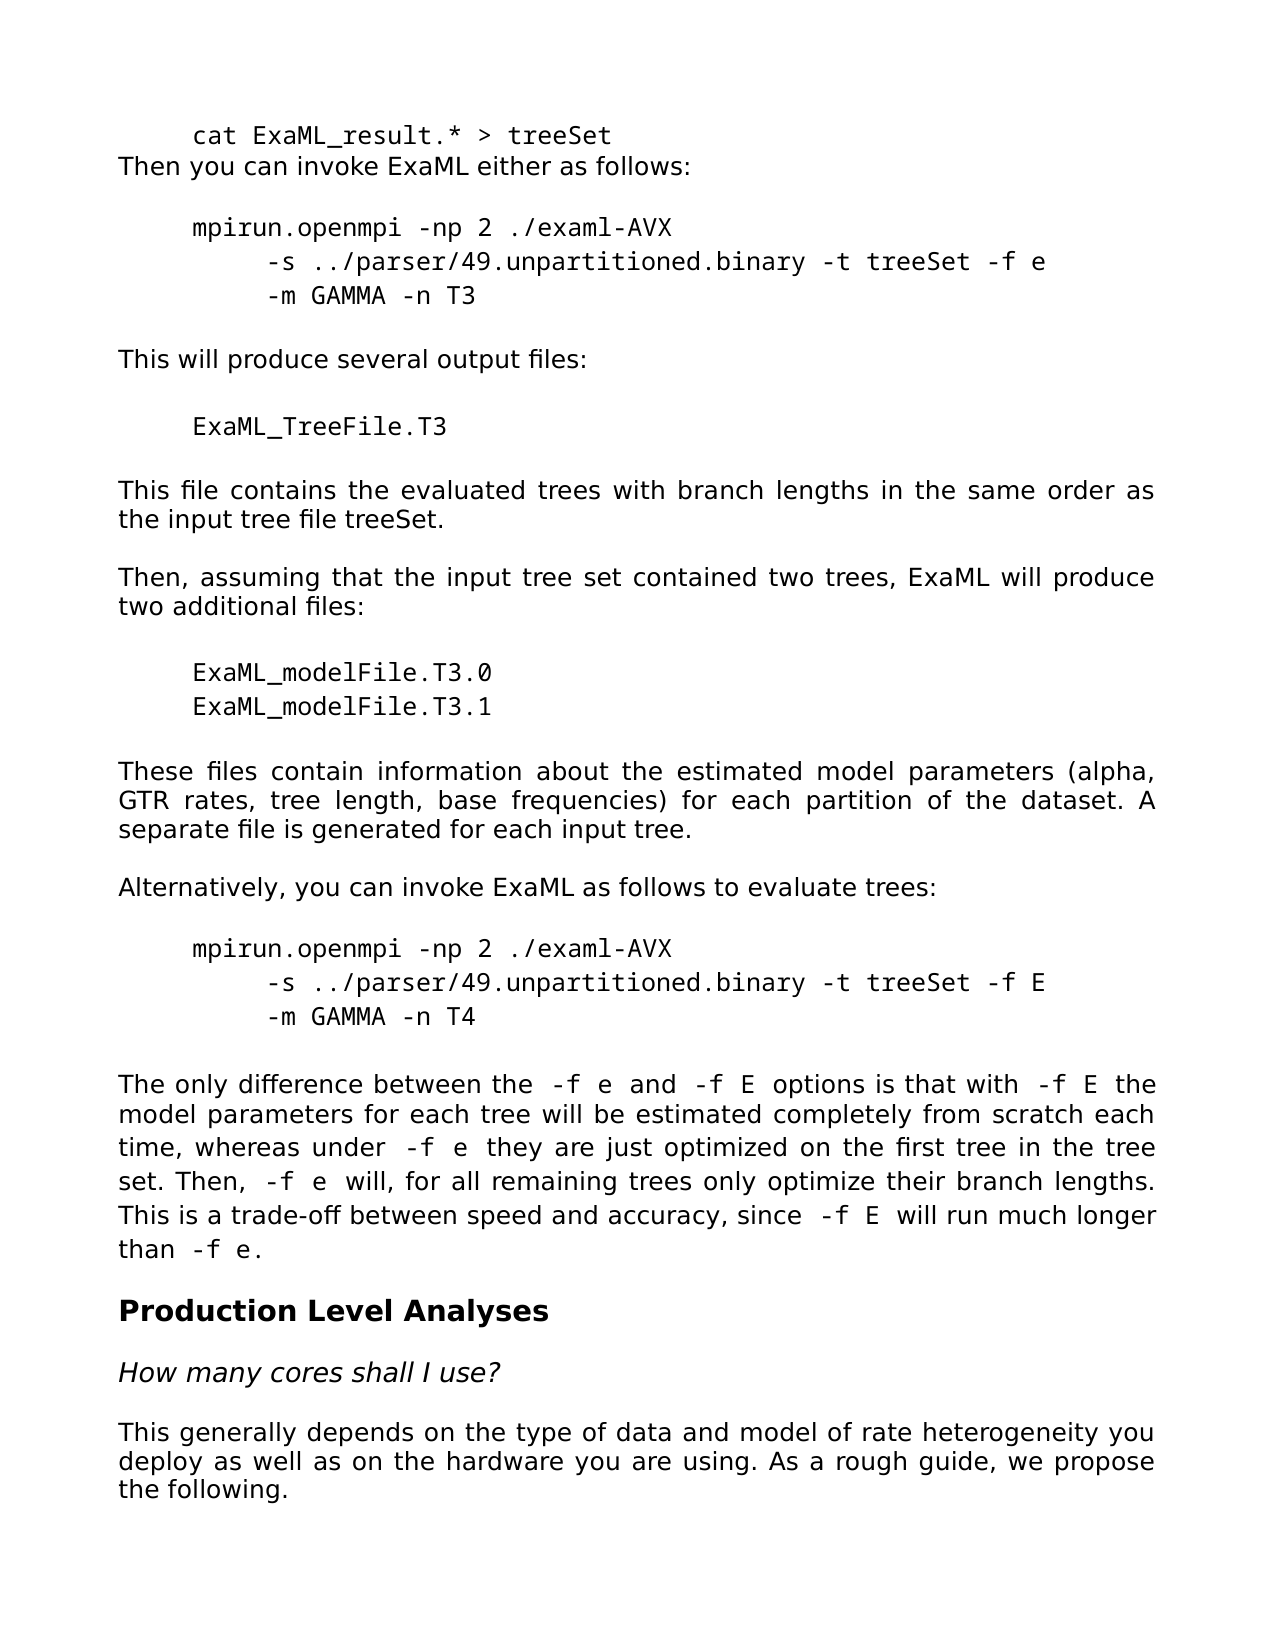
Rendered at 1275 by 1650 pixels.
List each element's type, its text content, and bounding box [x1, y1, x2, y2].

text mpirun.openmpi -np 2 ./examl-AVX [192, 210, 1157, 244]
text The only difference between the -f e and -f E options is that with -f E the model parameters for each tree will be estimated completely from scratch each time, whereas under -f e they are just optimized on the first tree in the tree set. Then, -f e will, for all remaining trees only optimize their branch lengths. This is a trade-off between speed and accuracy, since -f E will run much longer than -f e. [118, 1067, 1157, 1266]
text cat ExaML_result.* > treeSet [118, 118, 1157, 152]
text This file contains the evaluated trees with branch lengths in the same order as the input tree file treeSet. [118, 477, 1157, 534]
text ExaML_modelFile.T3.1 [118, 689, 1157, 723]
text Then you can invoke ExaML either as follows: [118, 152, 1157, 181]
text This generally depends on the type of data and model of rate heterogeneity you deploy as well as on the hardware you are using. As a rough guide, we propose the following. [118, 1418, 1157, 1505]
text How many cores shall I use? [118, 1357, 1157, 1389]
text ExaML_modelFile.T3.0 [118, 655, 1157, 689]
text -s ../parser/49.unpartitioned.binary -t treeSet -f E [192, 965, 1157, 999]
text -m GAMMA -n T4 [192, 999, 1157, 1033]
text Production Level Analyses [118, 1294, 1157, 1328]
text These files contain information about the estimated model parameters (alpha, GTR rates, tree length, base frequencies) for each partition of the dataset. A separate file is generated for each input tree. [118, 757, 1157, 844]
text -m GAMMA -n T3 [192, 278, 1157, 312]
text -s ../parser/49.unpartitioned.binary -t treeSet -f e [192, 244, 1157, 278]
text mpirun.openmpi -np 2 ./examl-AVX [192, 931, 1157, 965]
text Alternatively, you can invoke ExaML as follows to evaluate trees: [118, 873, 1157, 902]
text Then, assuming that the input tree set contained two trees, ExaML will produce two additional files: [118, 563, 1157, 621]
text ExaML_TreeFile.T3 [118, 409, 1157, 443]
text This will produce several output files: [118, 346, 1157, 375]
